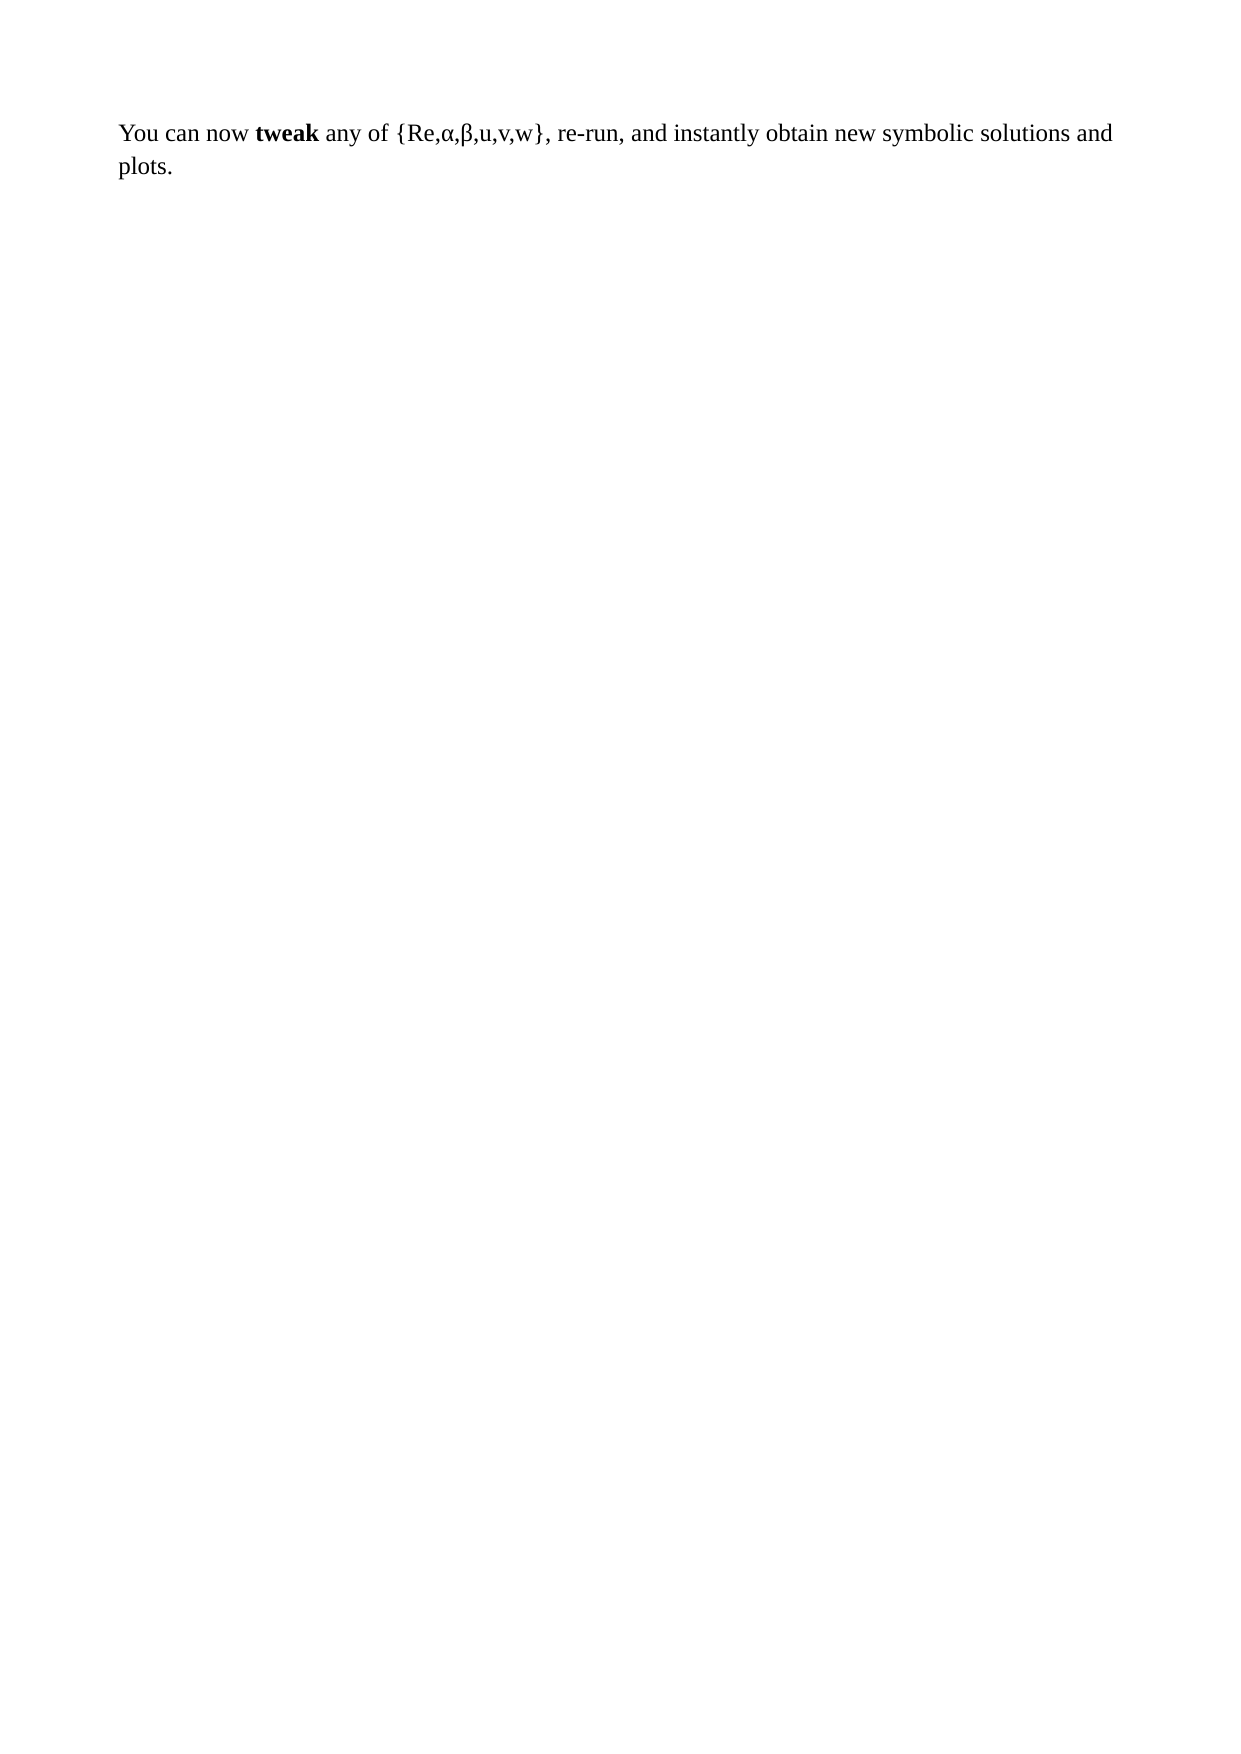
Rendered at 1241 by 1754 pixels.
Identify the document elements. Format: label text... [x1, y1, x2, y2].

text You can now tweak any of {Re,α,β,u,v,w}, re-run, and instantly obtain new symbolic solutions and plots. [118, 118, 1122, 180]
